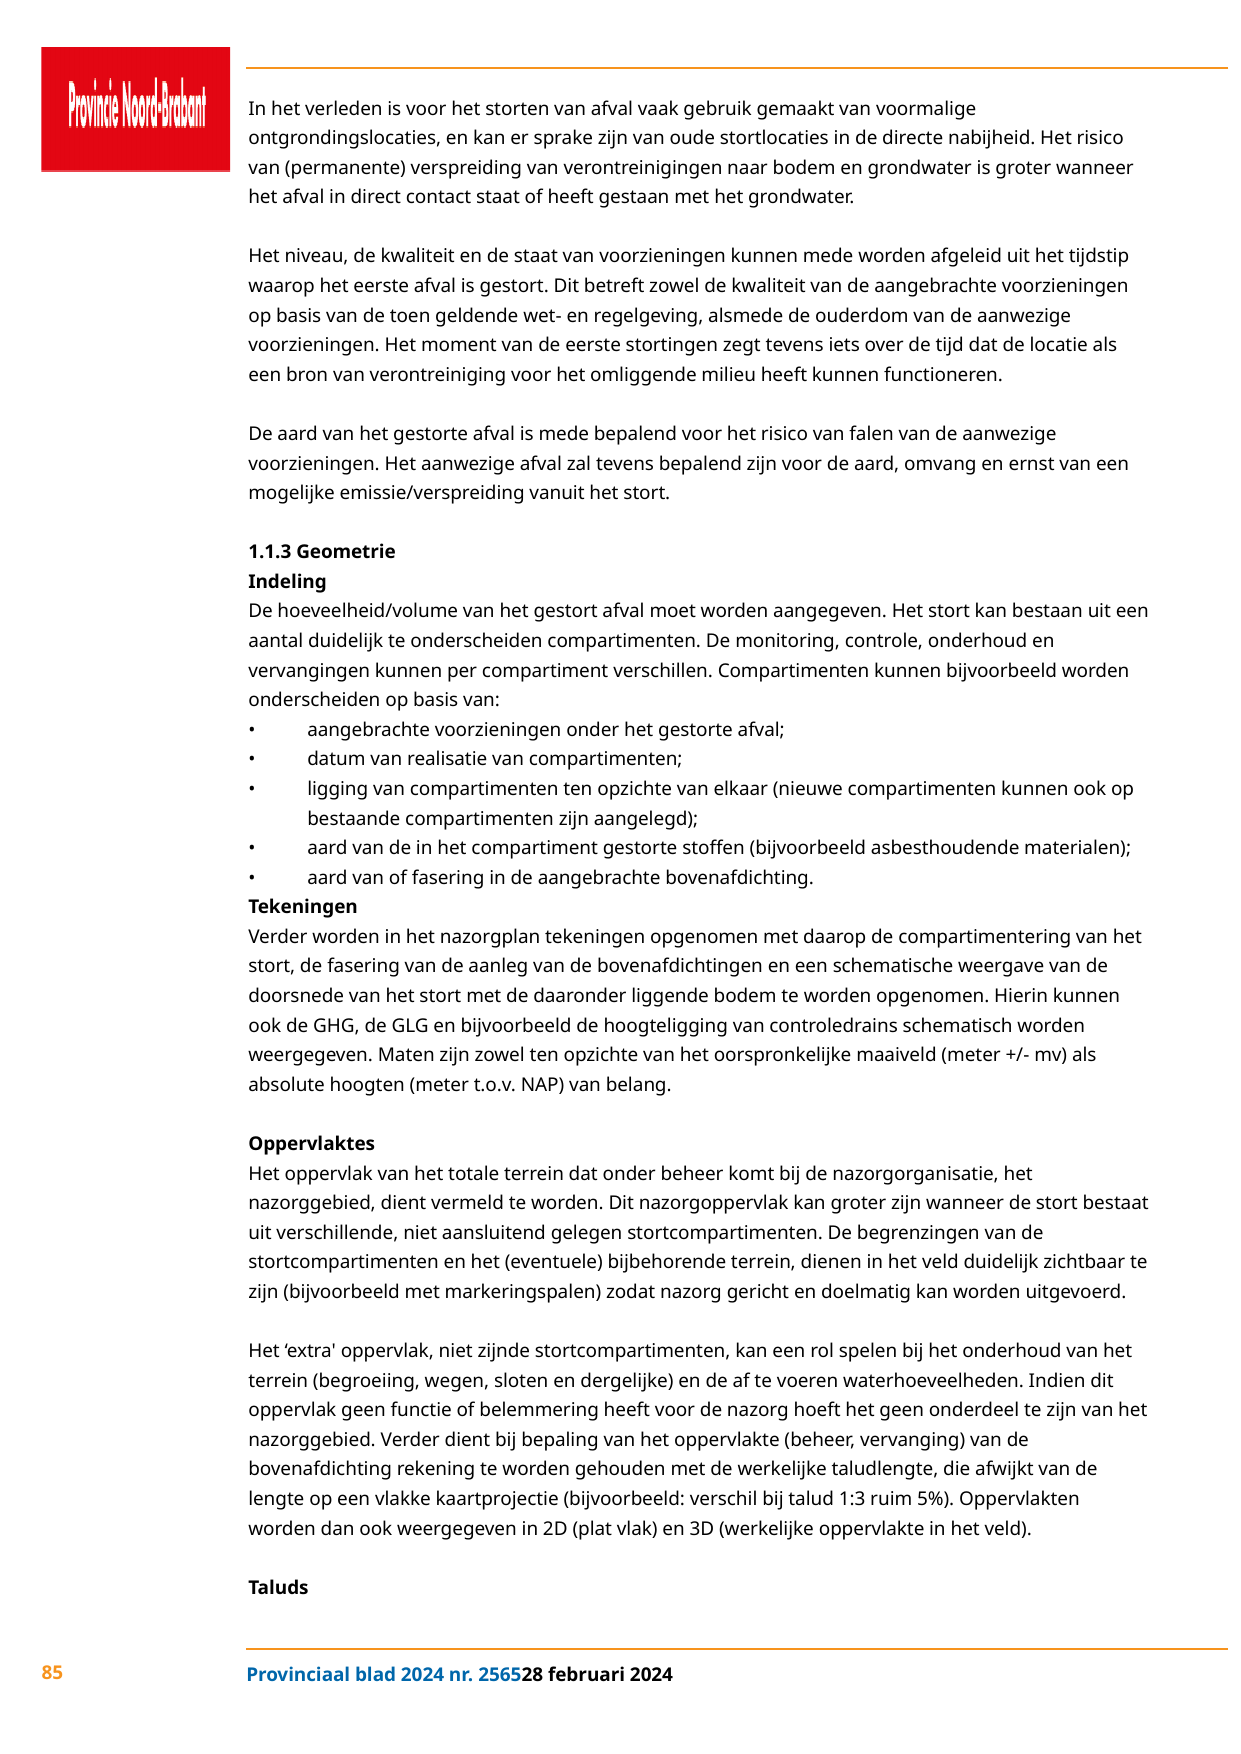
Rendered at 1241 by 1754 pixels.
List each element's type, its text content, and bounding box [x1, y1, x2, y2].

picture [41, 47, 231, 172]
text De aard van het gestorte afval is mede bepalend voor het risico van falen van de aanwezige voorzieningen. Het aanwezige afval zal tevens bepalend zijn voor de aard, omvang en ernst van een mogelijke emissie/verspreiding vanuit het stort. [248, 420, 1152, 505]
list aangebrachte voorzieningen onder het gestorte afval; [248, 716, 1152, 742]
text In het verleden is voor het storten van afval vaak gebruik gemaakt van voormalige ontgrondingslocaties, en kan er sprake zijn van oude stortlocaties in de directe nabijheid. Het risico van (permanente) verspreiding van verontreinigingen naar bodem en grondwater is groter wanneer het afval in direct contact staat of heeft gestaan met het grondwater. [248, 95, 1152, 209]
list ligging van compartimenten ten opzichte van elkaar (nieuwe compartimenten kunnen ook op bestaande compartimenten zijn aangelegd); [248, 775, 1152, 831]
text Verder worden in het nazorgplan tekeningen opgenomen met daarop de compartimentering van het stort, de fasering van de aanleg van de bovenafdichtingen en een schematische weergave van de doorsnede van het stort met de daaronder liggende bodem te worden opgenomen. Hierin kunnen ook de GHG, de GLG en bijvoorbeeld de hoogteligging van controledrains schematisch worden weergegeven. Maten zijn zowel ten opzichte van het oorspronkelijke maaiveld (meter +/- mv) als absolute hoogten (meter t.o.v. NAP) van belang. [248, 923, 1152, 1097]
text De hoeveelheid/volume van het gestort afval moet worden aangegeven. Het stort kan bestaan uit een aantal duidelijk te onderscheiden compartimenten. De monitoring, controle, onderhoud en vervangingen kunnen per compartiment verschillen. Compartimenten kunnen bijvoorbeeld worden onderscheiden op basis van: [248, 598, 1152, 712]
text Indeling [248, 568, 1152, 594]
text Het oppervlak van het totale terrein dat onder beheer komt bij de nazorgorganisatie, het nazorggebied, dient vermeld te worden. Dit nazorgoppervlak kan groter zijn wanneer de stort bestaat uit verschillende, niet aansluitend gelegen stortcompartimenten. De begrenzingen van de stortcompartimenten en het (eventuele) bijbehorende terrein, dienen in het veld duidelijk zichtbaar te zijn (bijvoorbeeld met markeringspalen) zodat nazorg gericht en doelmatig kan worden uitgevoerd. [248, 1160, 1152, 1304]
text Taluds [248, 1574, 1152, 1600]
text 1.1.3 Geometrie [248, 538, 1152, 564]
list aard van of fasering in de aangebrachte bovenafdichting. [248, 864, 1152, 890]
text Oppervlaktes [248, 1130, 1152, 1156]
list datum van realisatie van compartimenten; [248, 746, 1152, 771]
text Tekeningen [248, 893, 1152, 919]
text Het ‘extra' oppervlak, niet zijnde stortcompartimenten, kan een rol spelen bij het onderhoud van het terrein (begroeiing, wegen, sloten en dergelijke) en de af te voeren waterhoeveelheden. Indien dit oppervlak geen functie of belemmering heeft voor de nazorg hoeft het geen onderdeel te zijn van het nazorggebied. Verder dient bij bepaling van het oppervlakte (beheer, vervanging) van de bovenafdichting rekening te worden gehouden met de werkelijke taludlengte, die afwijkt van de lengte op een vlakke kaartprojectie (bijvoorbeeld: verschil bij talud 1:3 ruim 5%). Oppervlakten worden dan ook weergegeven in 2D (plat vlak) en 3D (werkelijke oppervlakte in het veld). [248, 1337, 1152, 1541]
list aard van de in het compartiment gestorte stoffen (bijvoorbeeld asbesthoudende materialen); [248, 834, 1152, 860]
text Het niveau, de kwaliteit en de staat van voorzieningen kunnen mede worden afgeleid uit het tijdstip waarop het eerste afval is gestort. Dit betreft zowel de kwaliteit van de aangebrachte voorzieningen op basis van de toen geldende wet- en regelgeving, alsmede de ouderdom van de aanwezige voorzieningen. Het moment van de eerste stortingen zegt tevens iets over de tijd dat de locatie als een bron van verontreiniging voor het omliggende milieu heeft kunnen functioneren. [248, 243, 1152, 387]
